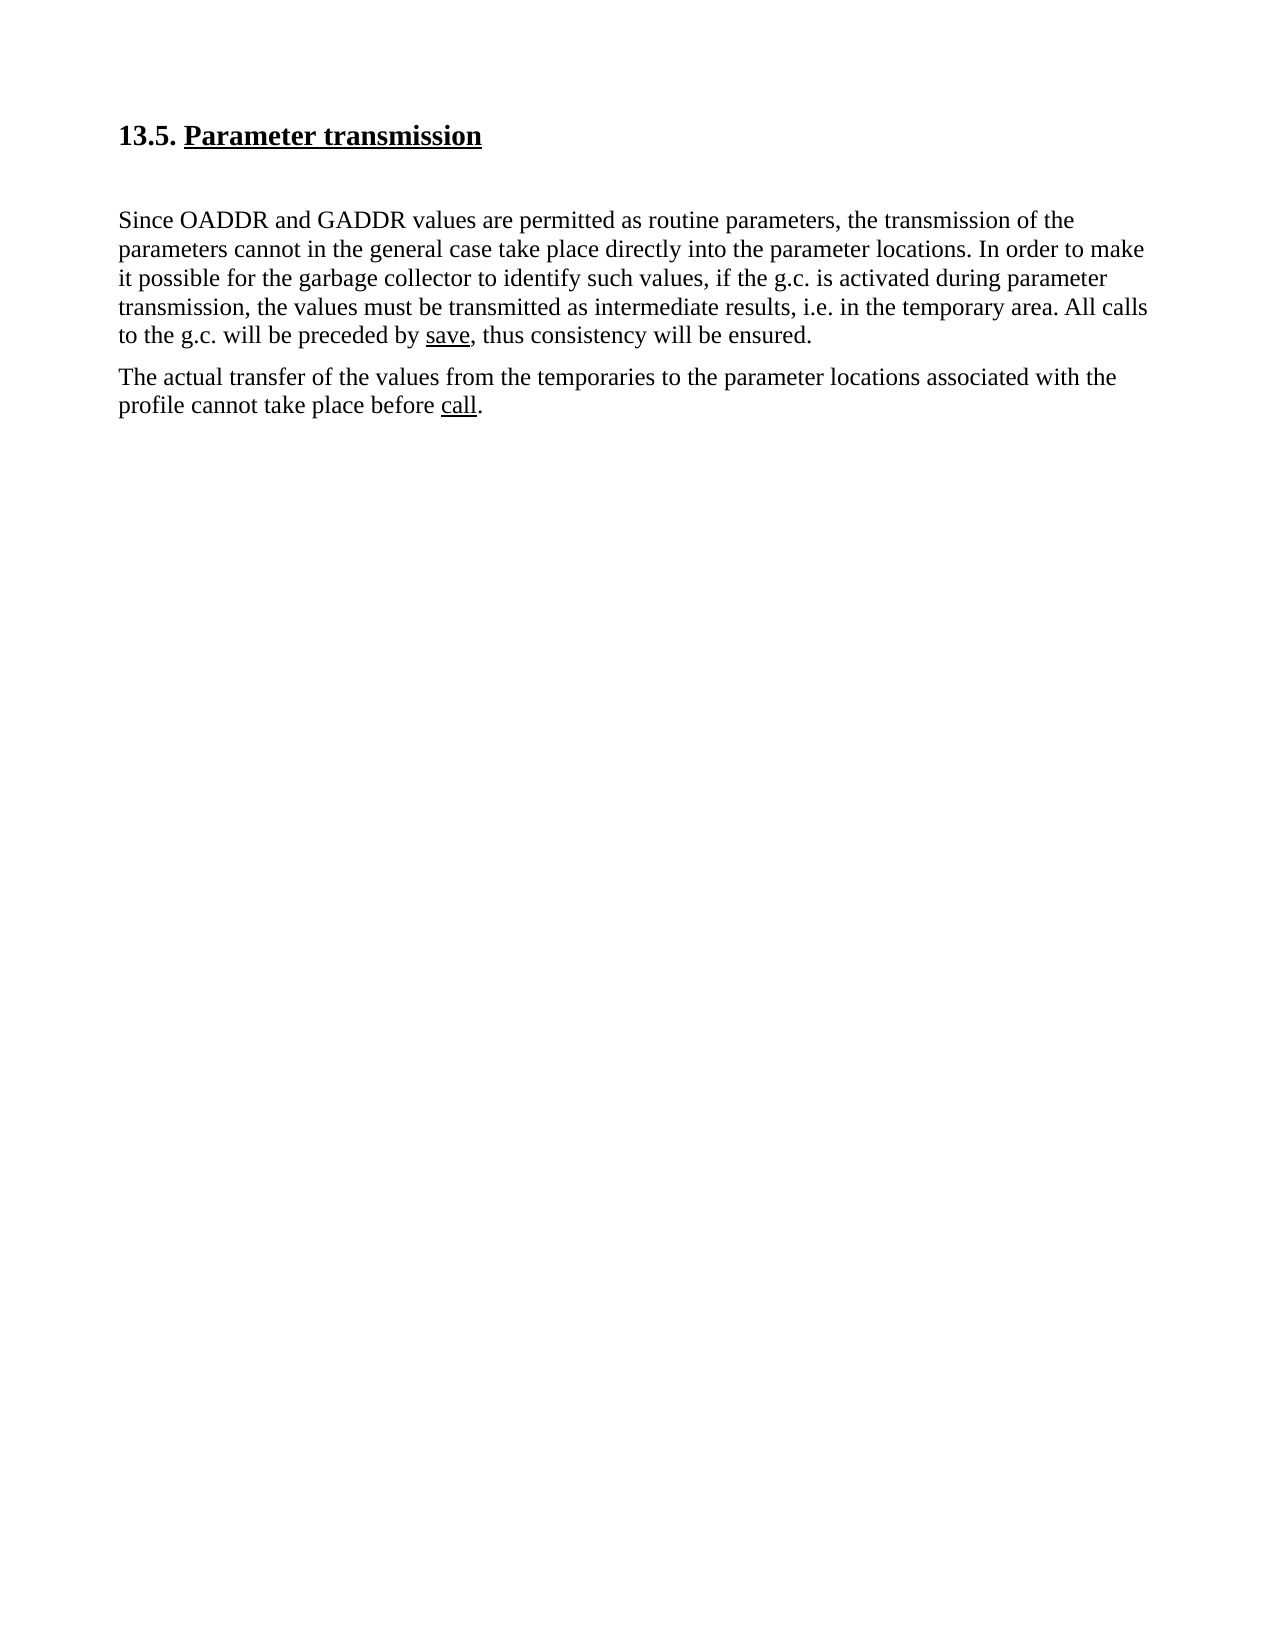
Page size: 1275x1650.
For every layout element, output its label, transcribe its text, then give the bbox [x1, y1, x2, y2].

text Since OADDR and GADDR values are permitted as routine parameters, the transmission of the parameters cannot in the general case take place directly into the parameter locations. In order to make it possible for the garbage collector to identify such values, if the g.c. is activated during parameter transmission, the values must be transmitted as intermediate results, i.e. in the temporary area. All calls to the g.c. will be preceded by save, thus consistency will be ensured. [118, 205, 1157, 349]
subtitle 13.5. Parameter transmission [118, 118, 1157, 152]
text The actual transfer of the values from the temporaries to the parameter locations associated with the profile cannot take place before call. [118, 362, 1157, 419]
